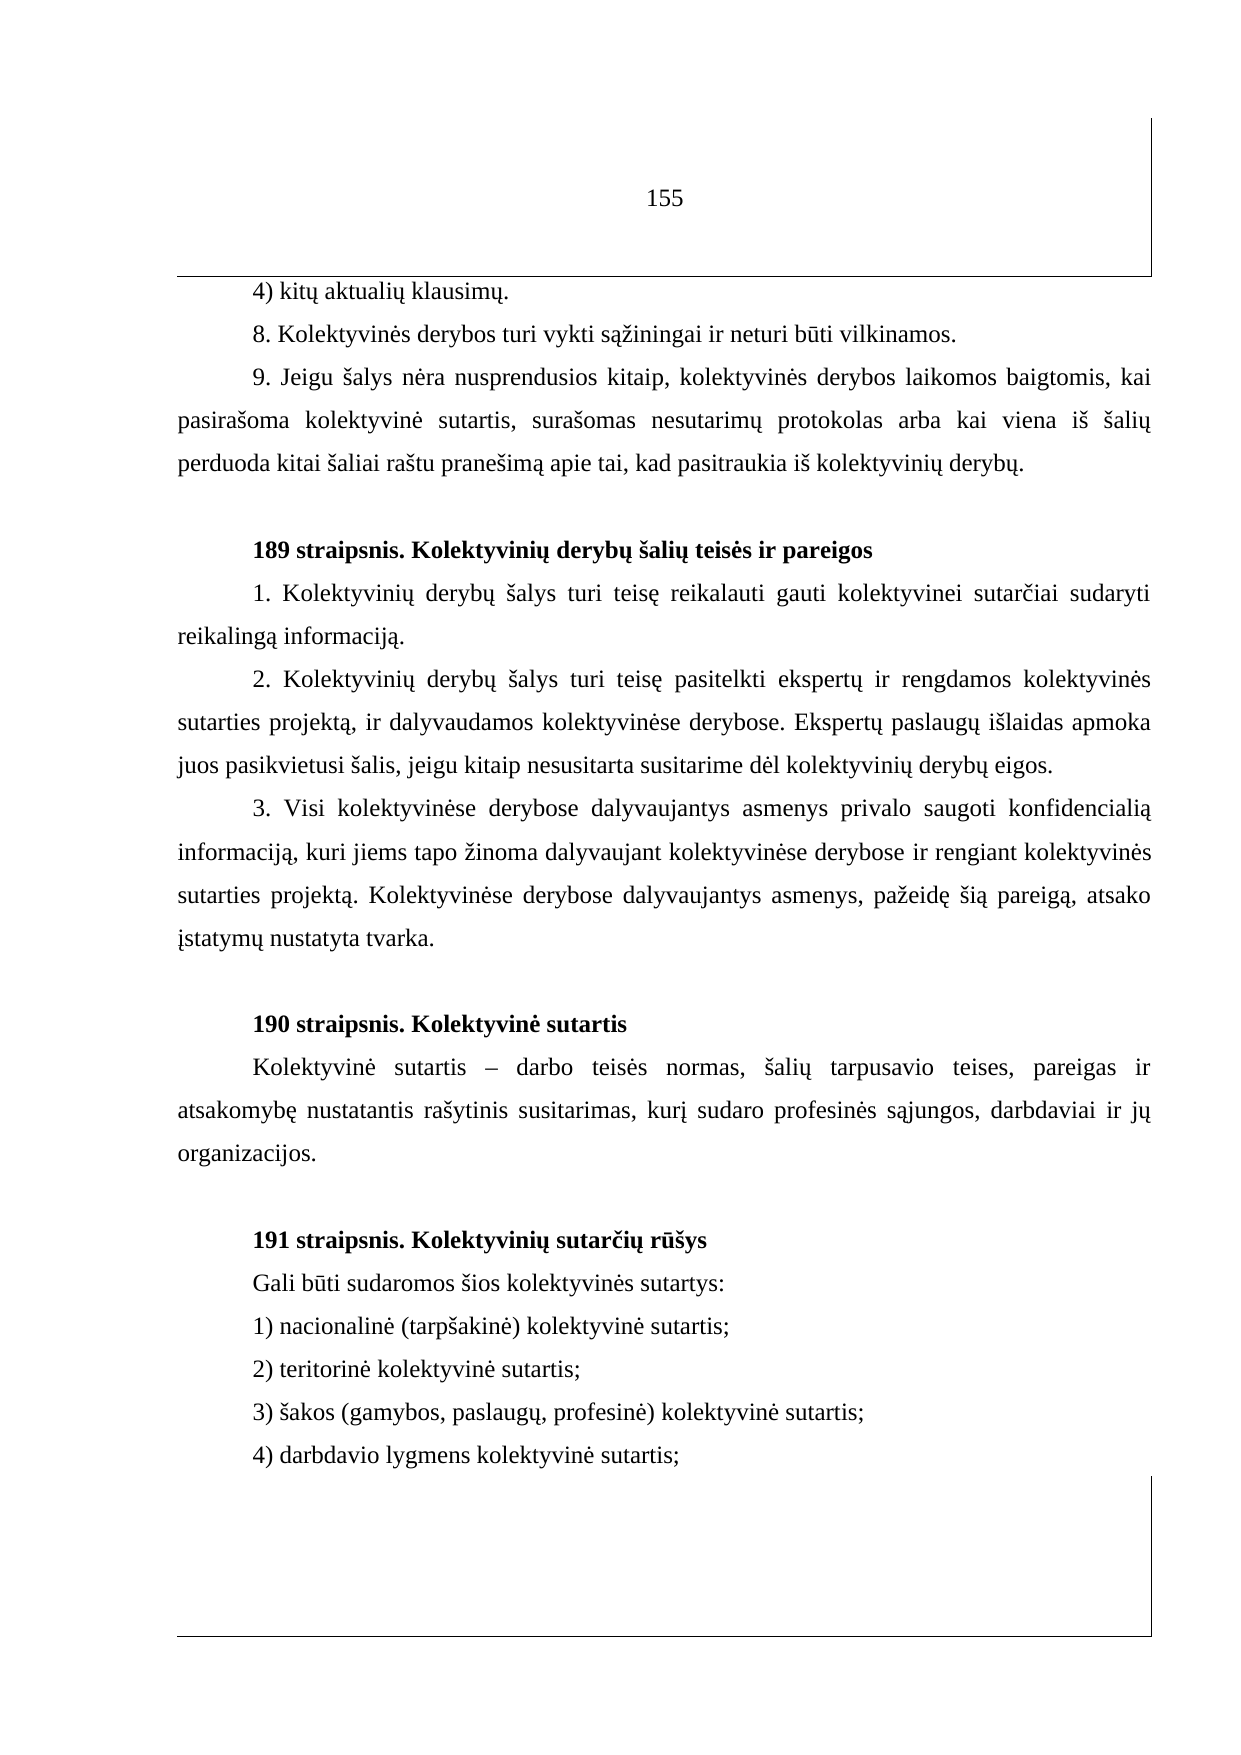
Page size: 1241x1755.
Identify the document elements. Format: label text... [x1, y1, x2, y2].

text 1) nacionalinė (tarpšakinė) kolektyvinė sutartis; [177, 1311, 1152, 1340]
text 1. Kolektyvinių derybų šalys turi teisę reikalauti gauti kolektyvinei sutarčiai sudaryti reikalingą informaciją. [177, 578, 1152, 650]
text 191 straipsnis. Kolektyvinių sutarčių rūšys [177, 1225, 1152, 1253]
text 8. Kolektyvinės derybos turi vykti sąžiningai ir neturi būti vilkinamos. [177, 319, 1152, 348]
text 9. Jeigu šalys nėra nusprendusios kitaip, kolektyvinės derybos laikomos baigtomis, kai pasirašoma kolektyvinė sutartis, surašomas nesutarimų protokolas arba kai viena iš šalių perduoda kitai šaliai raštu pranešimą apie tai, kad pasitraukia iš kolektyvinių derybų. [177, 362, 1152, 477]
subtitle 190 straipsnis. Kolektyvinė sutartis [177, 1009, 1152, 1038]
text 2. Kolektyvinių derybų šalys turi teisę pasitelkti ekspertų ir rengdamos kolektyvinės sutarties projektą, ir dalyvaudamos kolektyvinėse derybose. Ekspertų paslaugų išlaidas apmoka juos pasikvietusi šalis, jeigu kitaip nesusitarta susitarime dėl kolektyvinių derybų eigos. [177, 664, 1152, 779]
text 3. Visi kolektyvinėse derybose dalyvaujantys asmenys privalo saugoti konfidencialią informaciją, kuri jiems tapo žinoma dalyvaujant kolektyvinėse derybose ir rengiant kolektyvinės sutarties projektą. Kolektyvinėse derybose dalyvaujantys asmenys, pažeidę šią pareigą, atsako įstatymų nustatyta tvarka. [177, 793, 1152, 952]
text Gali būti sudaromos šios kolektyvinės sutartys: [177, 1268, 1152, 1297]
subtitle 189 straipsnis. Kolektyvinių derybų šalių teisės ir pareigos [177, 535, 1152, 563]
subtitle 4) kitų aktualių klausimų. [177, 276, 1152, 305]
text Kolektyvinė sutartis – darbo teisės normas, šalių tarpusavio teises, pareigas ir atsakomybę nustatantis rašytinis susitarimas, kurį sudaro profesinės sąjungos, darbdaviai ir jų organizacijos. [177, 1052, 1152, 1167]
text 2) teritorinė kolektyvinė sutartis; [177, 1354, 1152, 1383]
text 4) darbdavio lygmens kolektyvinė sutartis; [177, 1440, 1152, 1469]
text 3) šakos (gamybos, paslaugų, profesinė) kolektyvinė sutartis; [177, 1397, 1152, 1426]
